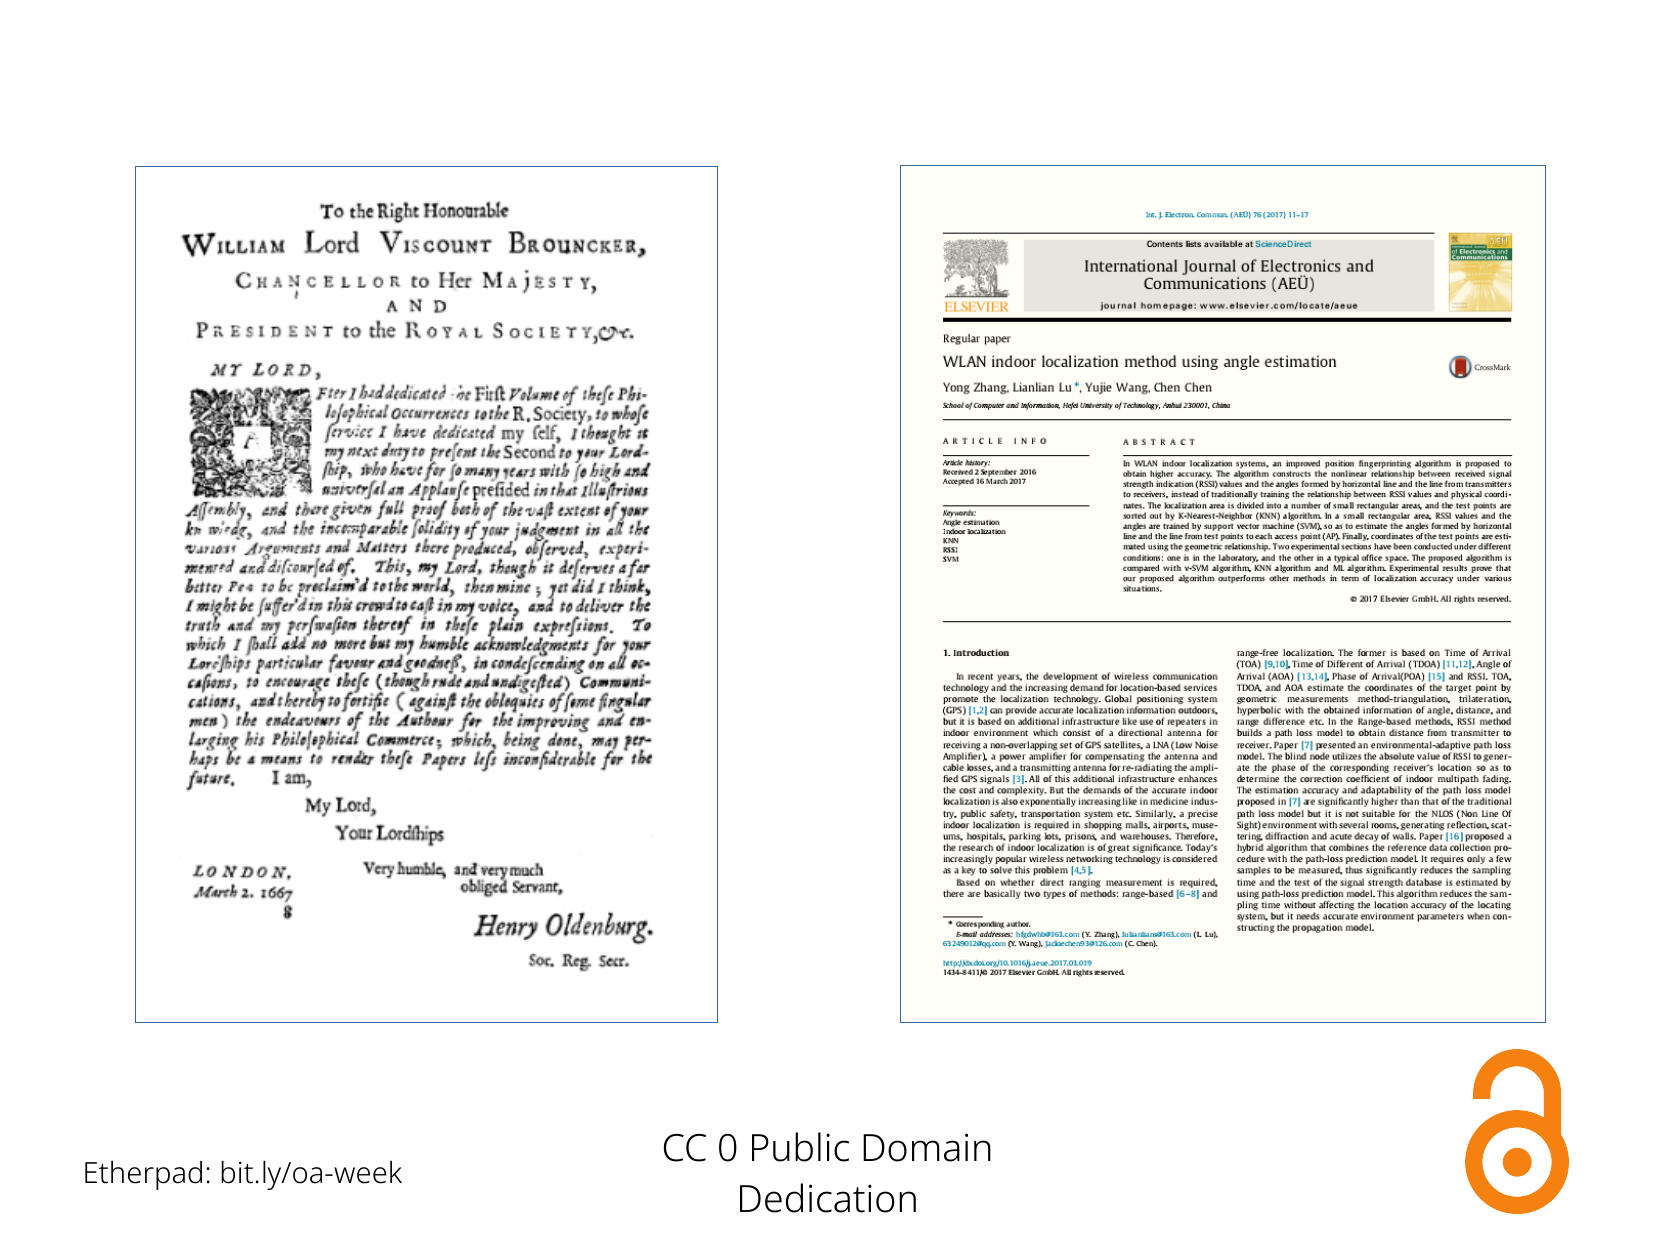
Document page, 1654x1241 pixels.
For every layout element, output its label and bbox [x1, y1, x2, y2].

picture [135, 166, 718, 1023]
picture [1463, 1047, 1571, 1216]
picture [900, 164, 1546, 1023]
